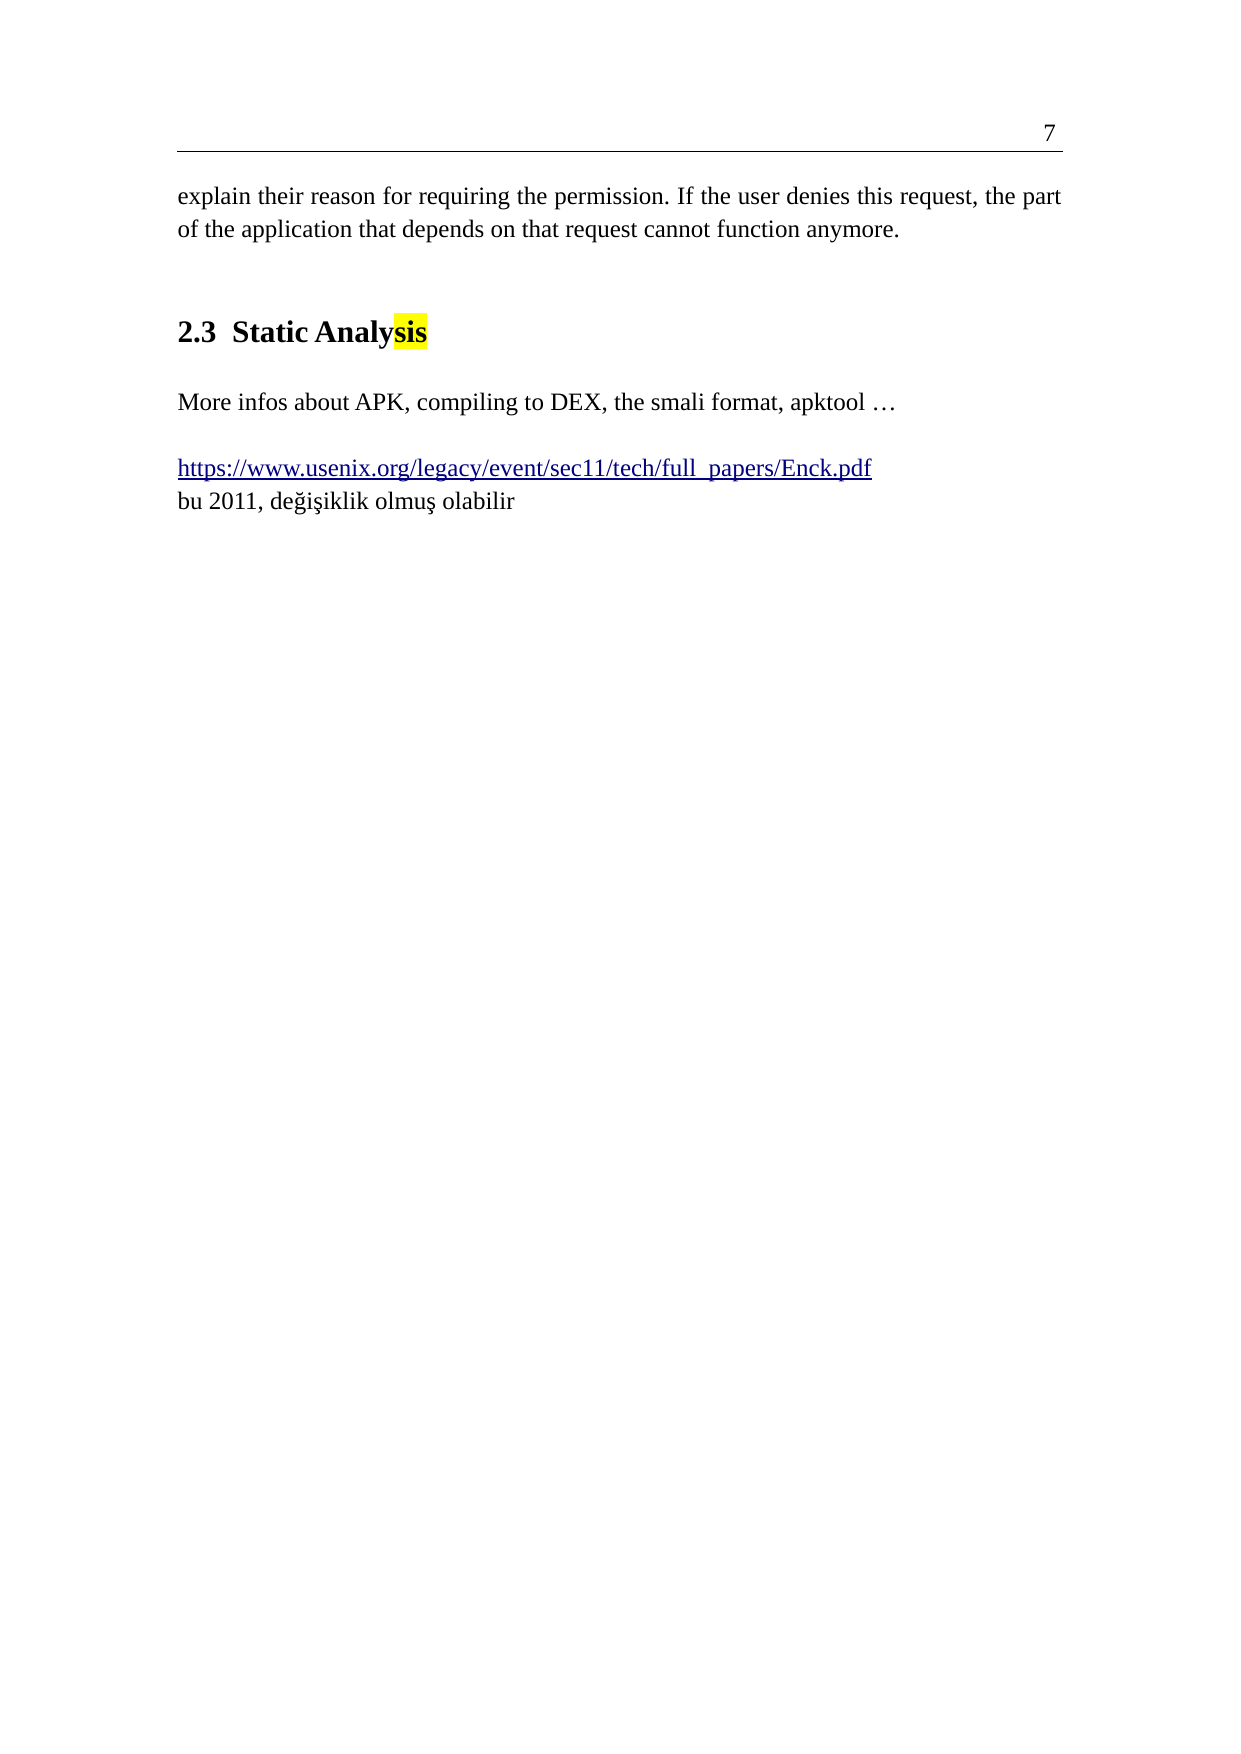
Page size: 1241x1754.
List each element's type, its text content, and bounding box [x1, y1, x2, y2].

text explain their reason for requiring the permission. If the user denies this request, the part of the application that depends on that request cannot function anymore. [177, 181, 1063, 243]
text More infos about APK, compiling to DEX, the smali format, apktool … [177, 387, 1063, 416]
text 2.3 Static Analysis [177, 313, 1063, 349]
text bu 2011, değişiklik olmuş olabilir [177, 486, 1063, 515]
text https://www.usenix.org/legacy/event/sec11/tech/full_papers/Enck.pdf [177, 453, 1063, 482]
